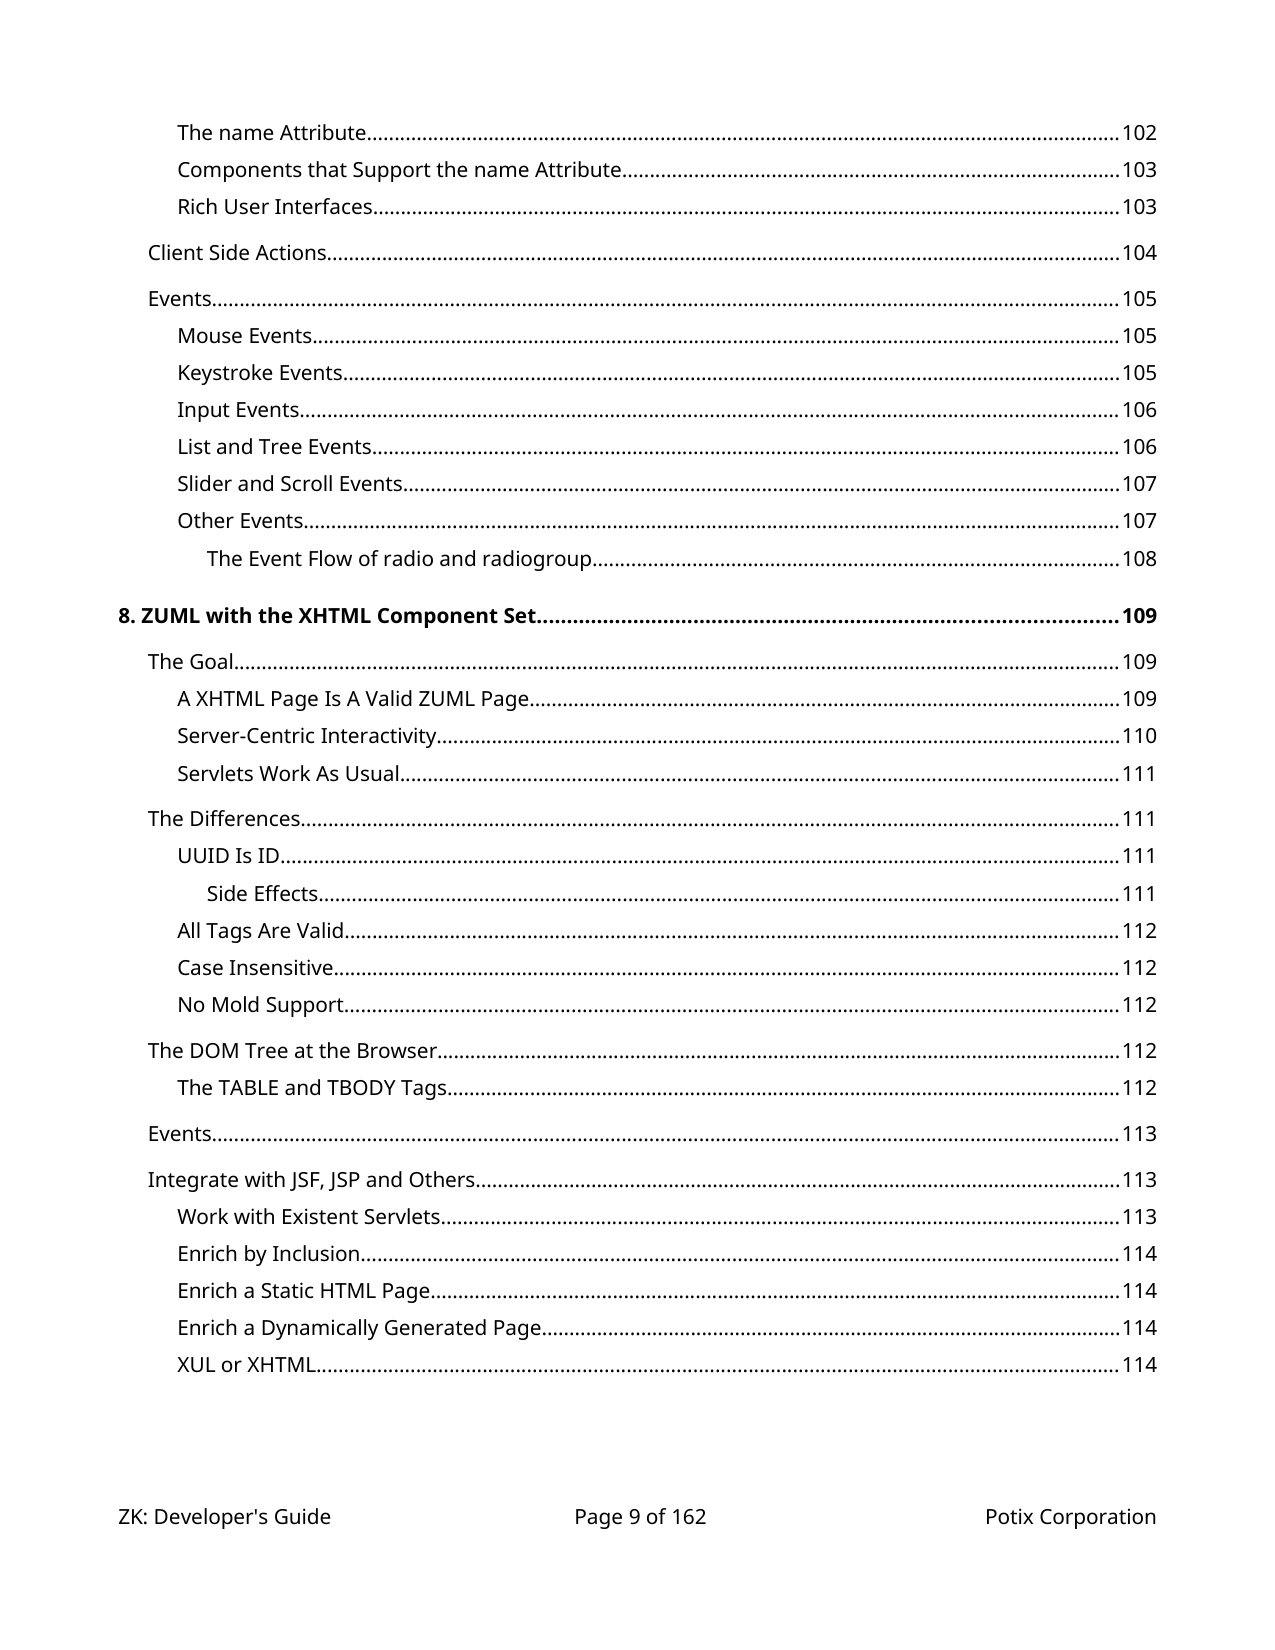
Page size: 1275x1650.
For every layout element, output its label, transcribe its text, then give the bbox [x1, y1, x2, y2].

text A XHTML Page Is A Valid ZUML Page 109 [177, 684, 1157, 713]
text Integrate with JSF, JSP and Others 113 [148, 1165, 1157, 1193]
text Work with Existent Servlets 113 [177, 1202, 1157, 1230]
text The Differences 111 [148, 804, 1157, 833]
text Servlets Work As Usual 111 [177, 759, 1157, 787]
text All Tags Are Valid 112 [177, 916, 1157, 944]
text Server-Centric Interactivity 110 [177, 722, 1157, 750]
text Components that Support the name Attribute 103 [177, 155, 1157, 183]
text Client Side Actions 104 [148, 238, 1157, 266]
text The DOM Tree at the Browser 112 [148, 1036, 1157, 1064]
text List and Tree Events 106 [177, 432, 1157, 461]
text Events 113 [148, 1119, 1157, 1147]
text Enrich a Dynamically Generated Page 114 [177, 1313, 1157, 1341]
text Input Events 106 [177, 395, 1157, 424]
text The TABLE and TBODY Tags 112 [177, 1073, 1157, 1101]
text Other Events 107 [177, 507, 1157, 535]
text No Mold Support 112 [177, 990, 1157, 1018]
text Slider and Scroll Events 107 [177, 469, 1157, 498]
text Enrich by Inclusion 114 [177, 1239, 1157, 1267]
text Case Insensitive 112 [177, 953, 1157, 981]
text Enrich a Static HTML Page 114 [177, 1276, 1157, 1304]
text XUL or XHTML 114 [177, 1350, 1157, 1378]
text The Event Flow of radio and radiogroup 108 [207, 544, 1157, 572]
text Rich User Interfaces 103 [177, 192, 1157, 221]
text Keystroke Events 105 [177, 358, 1157, 387]
text UUID Is ID 111 [177, 842, 1157, 870]
text The Goal 109 [148, 647, 1157, 676]
text Mouse Events 105 [177, 321, 1157, 349]
text 8. ZUML with the XHTML Component Set 109 [118, 601, 1157, 630]
text Side Effects 111 [207, 879, 1157, 907]
text Events 105 [148, 284, 1157, 312]
text The name Attribute 102 [177, 118, 1157, 146]
